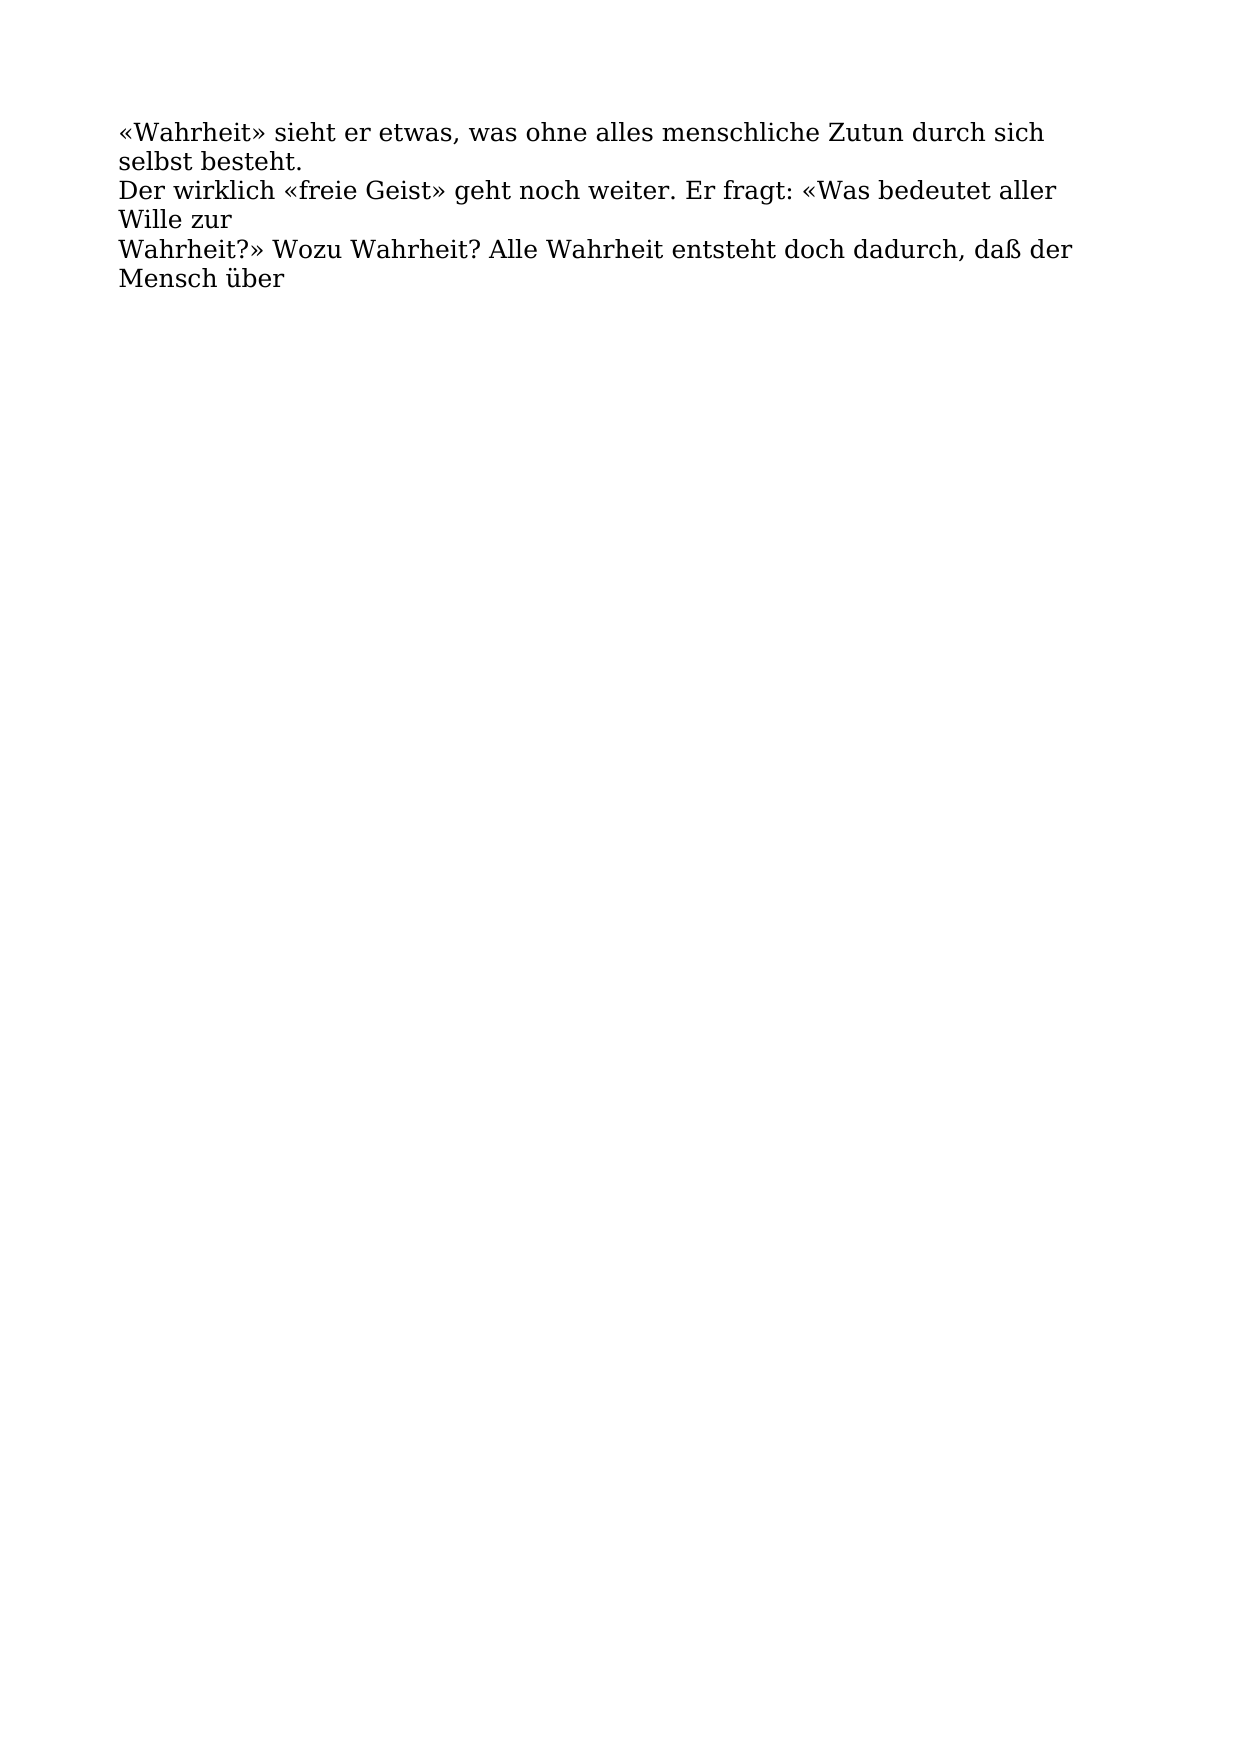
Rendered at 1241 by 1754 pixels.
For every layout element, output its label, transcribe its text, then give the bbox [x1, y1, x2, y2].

text Wahrheit?» Wozu Wahrheit? Alle Wahrheit entsteht doch dadurch, daß der Mensch über [118, 235, 1122, 293]
text Der wirklich «freie Geist» geht noch weiter. Er fragt: «Was bedeutet aller Wille zur [118, 176, 1122, 235]
text «Wahrheit» sieht er etwas, was ohne alles menschliche Zutun durch sich selbst besteht. [118, 118, 1122, 176]
